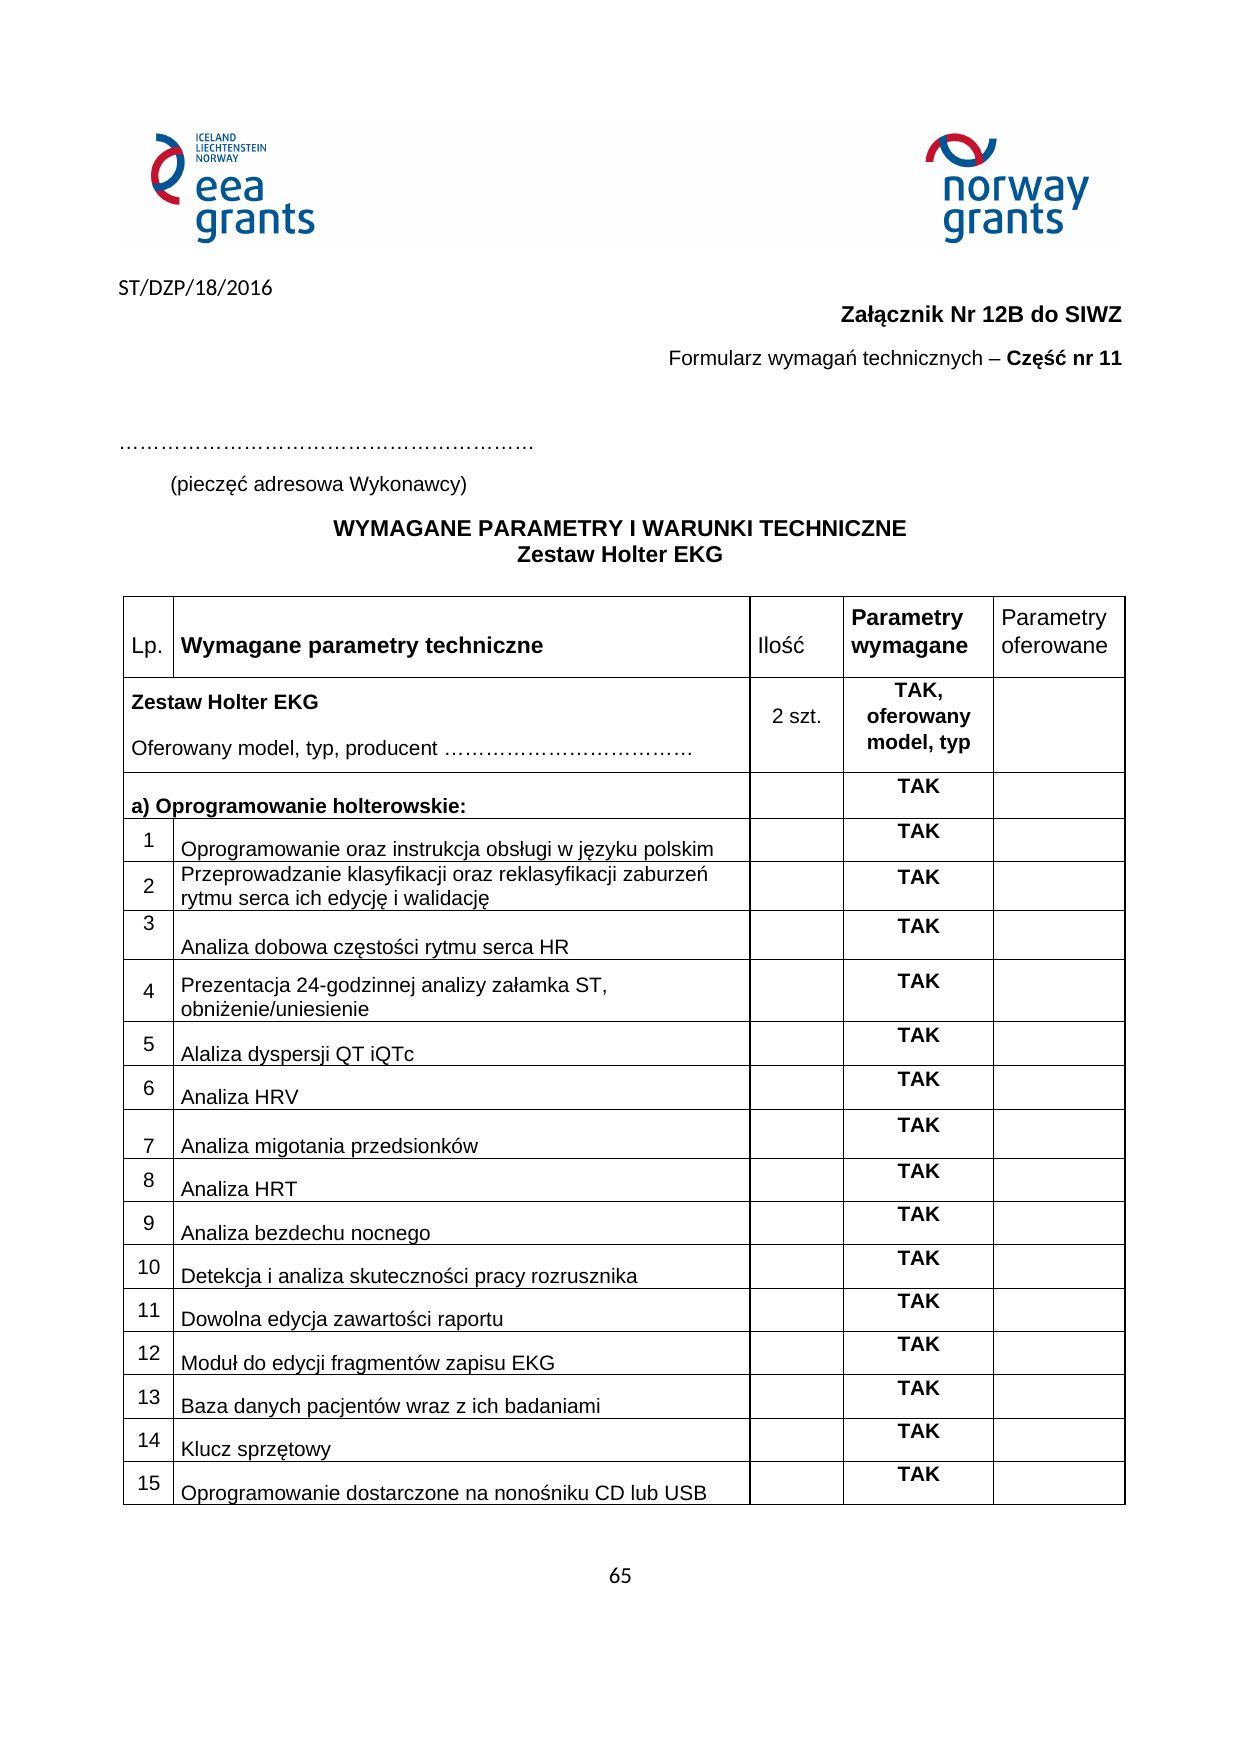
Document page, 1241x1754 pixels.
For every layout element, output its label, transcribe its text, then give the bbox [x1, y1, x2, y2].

table_cell [751, 1066, 843, 1109]
table_cell [751, 1022, 843, 1065]
table_cell 8 [124, 1159, 173, 1201]
table_cell [751, 1289, 843, 1331]
text Zestaw Holter EKG [118, 541, 1122, 567]
table_cell [994, 1375, 1124, 1418]
table_header Parametry oferowane [994, 597, 1124, 677]
table_cell [994, 1066, 1124, 1109]
table_cell [994, 960, 1124, 1021]
text Formularz wymagań technicznych – Część nr 11 [118, 345, 1122, 369]
text Załącznik Nr 12B do SIWZ [118, 301, 1122, 327]
table_cell 2 [124, 862, 173, 910]
table_cell Oprogramowanie dostarczone na nonośniku CD lub USB [174, 1462, 749, 1504]
table_cell [994, 819, 1124, 861]
table_cell [751, 1419, 843, 1461]
table_header Lp. [124, 597, 173, 677]
table_header Wymagane parametry techniczne [174, 597, 749, 677]
table_cell TAK [844, 1066, 993, 1109]
table_cell [994, 1332, 1124, 1374]
table_cell TAK [844, 1159, 993, 1201]
table_cell TAK [844, 1419, 993, 1461]
table_cell Analiza HRT [174, 1159, 749, 1201]
table_cell Dowolna edycja zawartości raportu [174, 1289, 749, 1331]
table_cell TAK [844, 1110, 993, 1158]
table_cell 3 [124, 911, 173, 959]
table_cell Przeprowadzanie klasyfikacji oraz reklasyfikacji zaburzeń rytmu serca ich edycję i walidację [174, 862, 749, 910]
table_cell [994, 862, 1124, 910]
table_cell [751, 819, 843, 861]
table_cell [751, 960, 843, 1021]
table_cell 5 [124, 1022, 173, 1065]
table_cell 1 [124, 819, 173, 861]
table_cell [994, 1289, 1124, 1331]
table_cell Analiza migotania przedsionków [174, 1110, 749, 1158]
table_cell [994, 911, 1124, 959]
table_cell [751, 773, 843, 818]
table_cell [994, 1022, 1124, 1065]
table_cell 2 szt. [751, 678, 843, 772]
table_cell Prezentacja 24-godzinnej analizy załamka ST, obniżenie/uniesienie [174, 960, 749, 1021]
table_cell TAK [844, 773, 993, 818]
table_cell [751, 1375, 843, 1418]
table_cell [994, 1419, 1124, 1461]
table_cell [994, 773, 1124, 818]
table_cell Analiza HRV [174, 1066, 749, 1109]
table_cell [751, 1159, 843, 1201]
table_cell [751, 862, 843, 910]
table_cell Detekcja i analiza skuteczności pracy rozrusznika [174, 1245, 749, 1288]
table_cell [994, 1202, 1124, 1244]
table_cell Klucz sprzętowy [174, 1419, 749, 1461]
table_header Ilość [751, 597, 843, 677]
table_cell Baza danych pacjentów wraz z ich badaniami [174, 1375, 749, 1418]
table_cell [751, 1202, 843, 1244]
table_cell TAK [844, 1289, 993, 1331]
table_cell TAK [844, 1462, 993, 1504]
table_cell [751, 1110, 843, 1158]
table_header Parametry wymagane [844, 597, 993, 677]
table_cell TAK [844, 862, 993, 910]
table_cell [994, 1110, 1124, 1158]
table_cell TAK [844, 1245, 993, 1288]
table_cell 15 [124, 1462, 173, 1504]
table_cell [751, 1462, 843, 1504]
table_cell TAK [844, 1375, 993, 1418]
table_cell Zestaw Holter EKG Oferowany model, typ, producent ……………………………… [124, 678, 749, 772]
table_cell 6 [124, 1066, 173, 1109]
table_cell Analiza dobowa częstości rytmu serca HR [174, 911, 749, 959]
table_cell TAK [844, 960, 993, 1021]
table_cell TAK [844, 1332, 993, 1374]
table_cell 9 [124, 1202, 173, 1244]
table_cell [751, 911, 843, 959]
table_cell 13 [124, 1375, 173, 1418]
table_cell [994, 678, 1124, 772]
text (pieczęć adresowa Wykonawcy) [118, 472, 1122, 496]
table_cell [994, 1245, 1124, 1288]
table_cell a) Oprogramowanie holterowskie: [124, 773, 749, 818]
table_cell 7 [124, 1110, 173, 1158]
text WYMAGANE PARAMETRY I WARUNKI TECHNICZNE [118, 514, 1122, 541]
table_cell 10 [124, 1245, 173, 1288]
table_cell TAK [844, 911, 993, 959]
table_cell 11 [124, 1289, 173, 1331]
table_cell Oprogramowanie oraz instrukcja obsługi w języku polskim [174, 819, 749, 861]
table_cell 4 [124, 960, 173, 1021]
table_cell TAK [844, 1022, 993, 1065]
table_cell [994, 1462, 1124, 1504]
table_cell [751, 1245, 843, 1288]
table_cell Alaliza dyspersji QT iQTc [174, 1022, 749, 1065]
table_cell TAK, oferowany model, typ [844, 678, 993, 772]
text …………………………………………………… [118, 430, 1122, 454]
table_cell [751, 1332, 843, 1374]
table_cell [994, 1159, 1124, 1201]
table_cell Moduł do edycji fragmentów zapisu EKG [174, 1332, 749, 1374]
table_cell 14 [124, 1419, 173, 1461]
table_cell TAK [844, 819, 993, 861]
table_cell Analiza bezdechu nocnego [174, 1202, 749, 1244]
table_cell TAK [844, 1202, 993, 1244]
table_cell 12 [124, 1332, 173, 1374]
